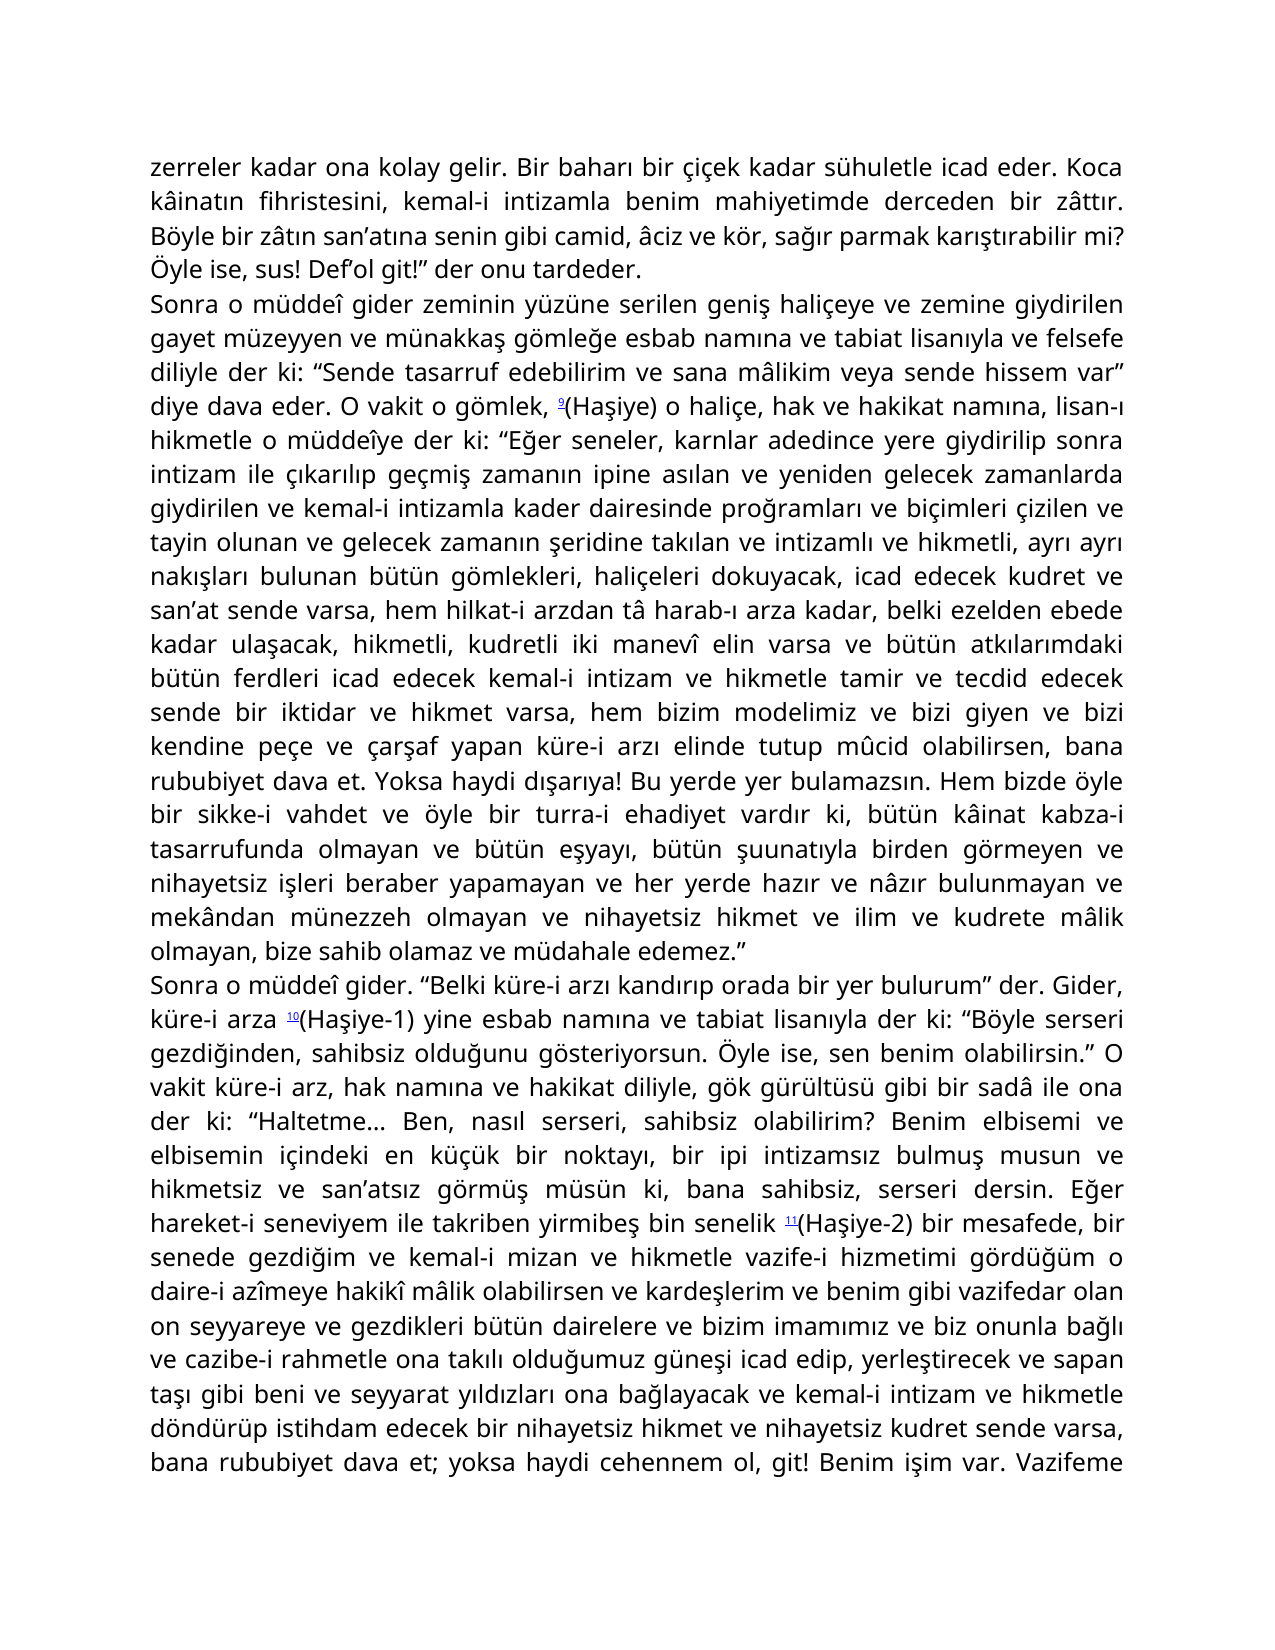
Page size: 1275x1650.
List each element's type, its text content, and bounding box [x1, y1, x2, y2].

text zerreler kadar ona kolay gelir. Bir baharı bir çiçek kadar sühuletle icad eder. Koca kâinatın fihristesini, kemal-i intizamla benim mahiyetimde derceden bir zâttır. Böyle bir zâtın san’atına senin gibi camid, âciz ve kör, sağır parmak karıştırabilir mi? Öyle ise, sus! Def’ol git!” der onu tardeder. [150, 150, 1125, 286]
text Sonra o müddeî gider zeminin yüzüne serilen geniş haliçeye ve zemine giydirilen gayet müzeyyen ve münakkaş gömleğe esbab namına ve tabiat lisanıyla ve felsefe diliyle der ki: “Sende tasarruf edebilirim ve sana mâlikim veya sende hissem var” diye dava eder. O vakit o gömlek, 9(Haşiye) o haliçe, hak ve hakikat namına, lisan-ı hikmetle o müddeîye der ki: “Eğer seneler, karnlar adedince yere giydirilip sonra intizam ile çıkarılıp geçmiş zamanın ipine asılan ve yeniden gelecek zamanlarda giydirilen ve kemal-i intizamla kader dairesinde proğramları ve biçimleri çizilen ve tayin olunan ve gelecek zamanın şeridine takılan ve intizamlı ve hikmetli, ayrı ayrı nakışları bulunan bütün gömlekleri, haliçeleri dokuyacak, icad edecek kudret ve san’at sende varsa, hem hilkat-i arzdan tâ harab-ı arza kadar, belki ezelden ebede kadar ulaşacak, hikmetli, kudretli iki manevî elin varsa ve bütün atkılarımdaki bütün ferdleri icad edecek kemal-i intizam ve hikmetle tamir ve tecdid edecek sende bir iktidar ve hikmet varsa, hem bizim modelimiz ve bizi giyen ve bizi kendine peçe ve çarşaf yapan küre-i arzı elinde tutup mûcid olabilirsen, bana rububiyet dava et. Yoksa haydi dışarıya! Bu yerde yer bulamazsın. Hem bizde öyle bir sikke-i vahdet ve öyle bir turra-i ehadiyet vardır ki, bütün kâinat kabza-i tasarrufunda olmayan ve bütün eşyayı, bütün şuunatıyla birden görmeyen ve nihayetsiz işleri beraber yapamayan ve her yerde hazır ve nâzır bulunmayan ve mekândan münezzeh olmayan ve nihayetsiz hikmet ve ilim ve kudrete mâlik olmayan, bize sahib olamaz ve müdahale edemez.” [150, 286, 1125, 967]
text Sonra o müddeî gider. “Belki küre-i arzı kandırıp orada bir yer bulurum” der. Gider, küre-i arza 10(Haşiye-1) yine esbab namına ve tabiat lisanıyla der ki: “Böyle serseri gezdiğinden, sahibsiz olduğunu gösteriyorsun. Öyle ise, sen benim olabilirsin.” O vakit küre-i arz, hak namına ve hakikat diliyle, gök gürültüsü gibi bir sadâ ile ona der ki: “Haltetme… Ben, nasıl serseri, sahibsiz olabilirim? Benim elbisemi ve elbisemin içindeki en küçük bir noktayı, bir ipi intizamsız bulmuş musun ve hikmetsiz ve san’atsız görmüş müsün ki, bana sahibsiz, serseri dersin. Eğer hareket-i seneviyem ile takriben yirmibeş bin senelik 11(Haşiye-2) bir mesafede, bir senede gezdiğim ve kemal-i mizan ve hikmetle vazife-i hizmetimi gördüğüm o daire-i azîmeye hakikî mâlik olabilirsen ve kardeşlerim ve benim gibi vazifedar olan on seyyareye ve gezdikleri bütün dairelere ve bizim imamımız ve biz onunla bağlı ve cazibe-i rahmetle ona takılı olduğumuz güneşi icad edip, yerleştirecek ve sapan taşı gibi beni ve seyyarat yıldızları ona bağlayacak ve kemal-i intizam ve hikmetle döndürüp istihdam edecek bir nihayetsiz hikmet ve nihayetsiz kudret sende varsa, bana rububiyet dava et; yoksa haydi cehennem ol, git! Benim işim var. Vazifeme [150, 967, 1125, 1478]
